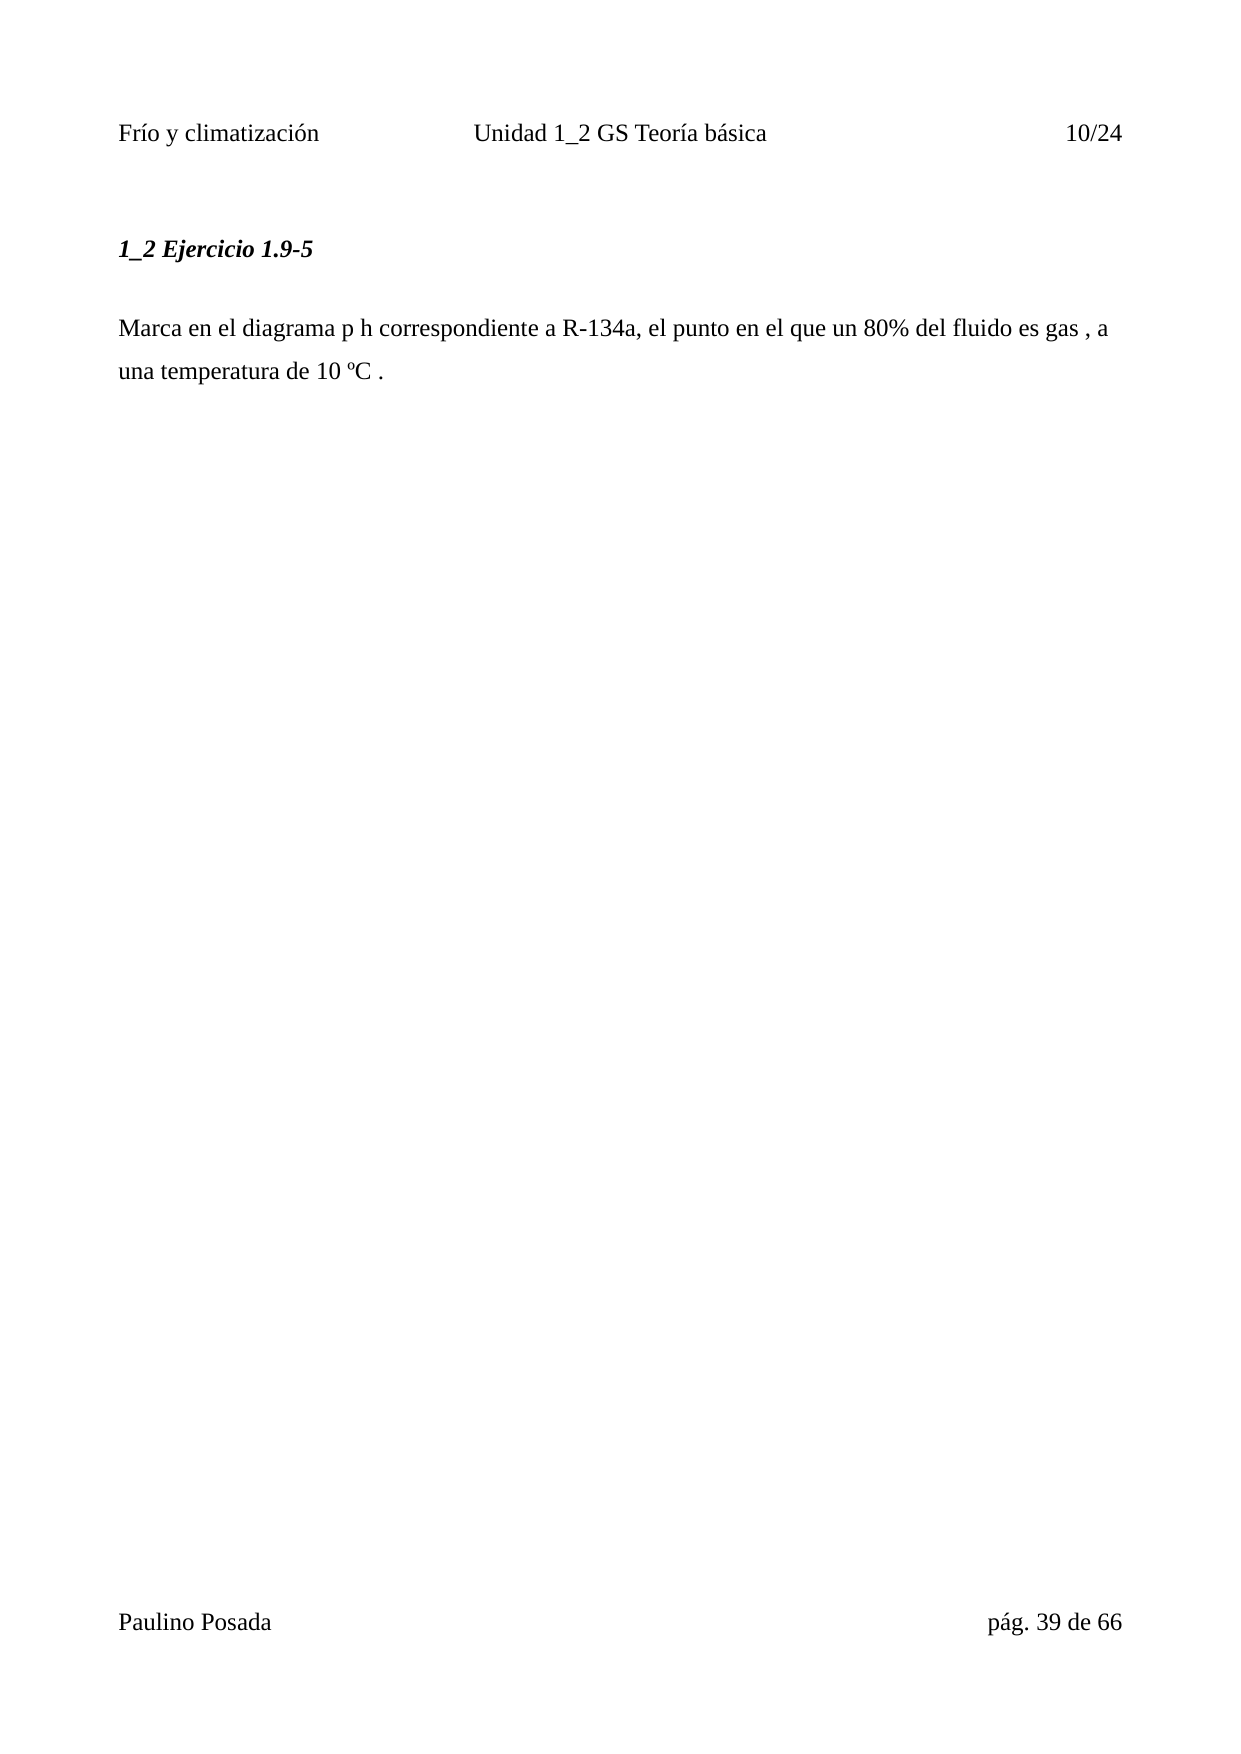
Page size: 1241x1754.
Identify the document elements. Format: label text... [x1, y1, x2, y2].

text 1_2 Ejercicio 1.9-5 [118, 234, 1122, 263]
text Marca en el diagrama p h correspondiente a R-134a, el punto en el que un 80% del fluido es gas , a una temperatura de 10 ºC . [118, 313, 1122, 384]
